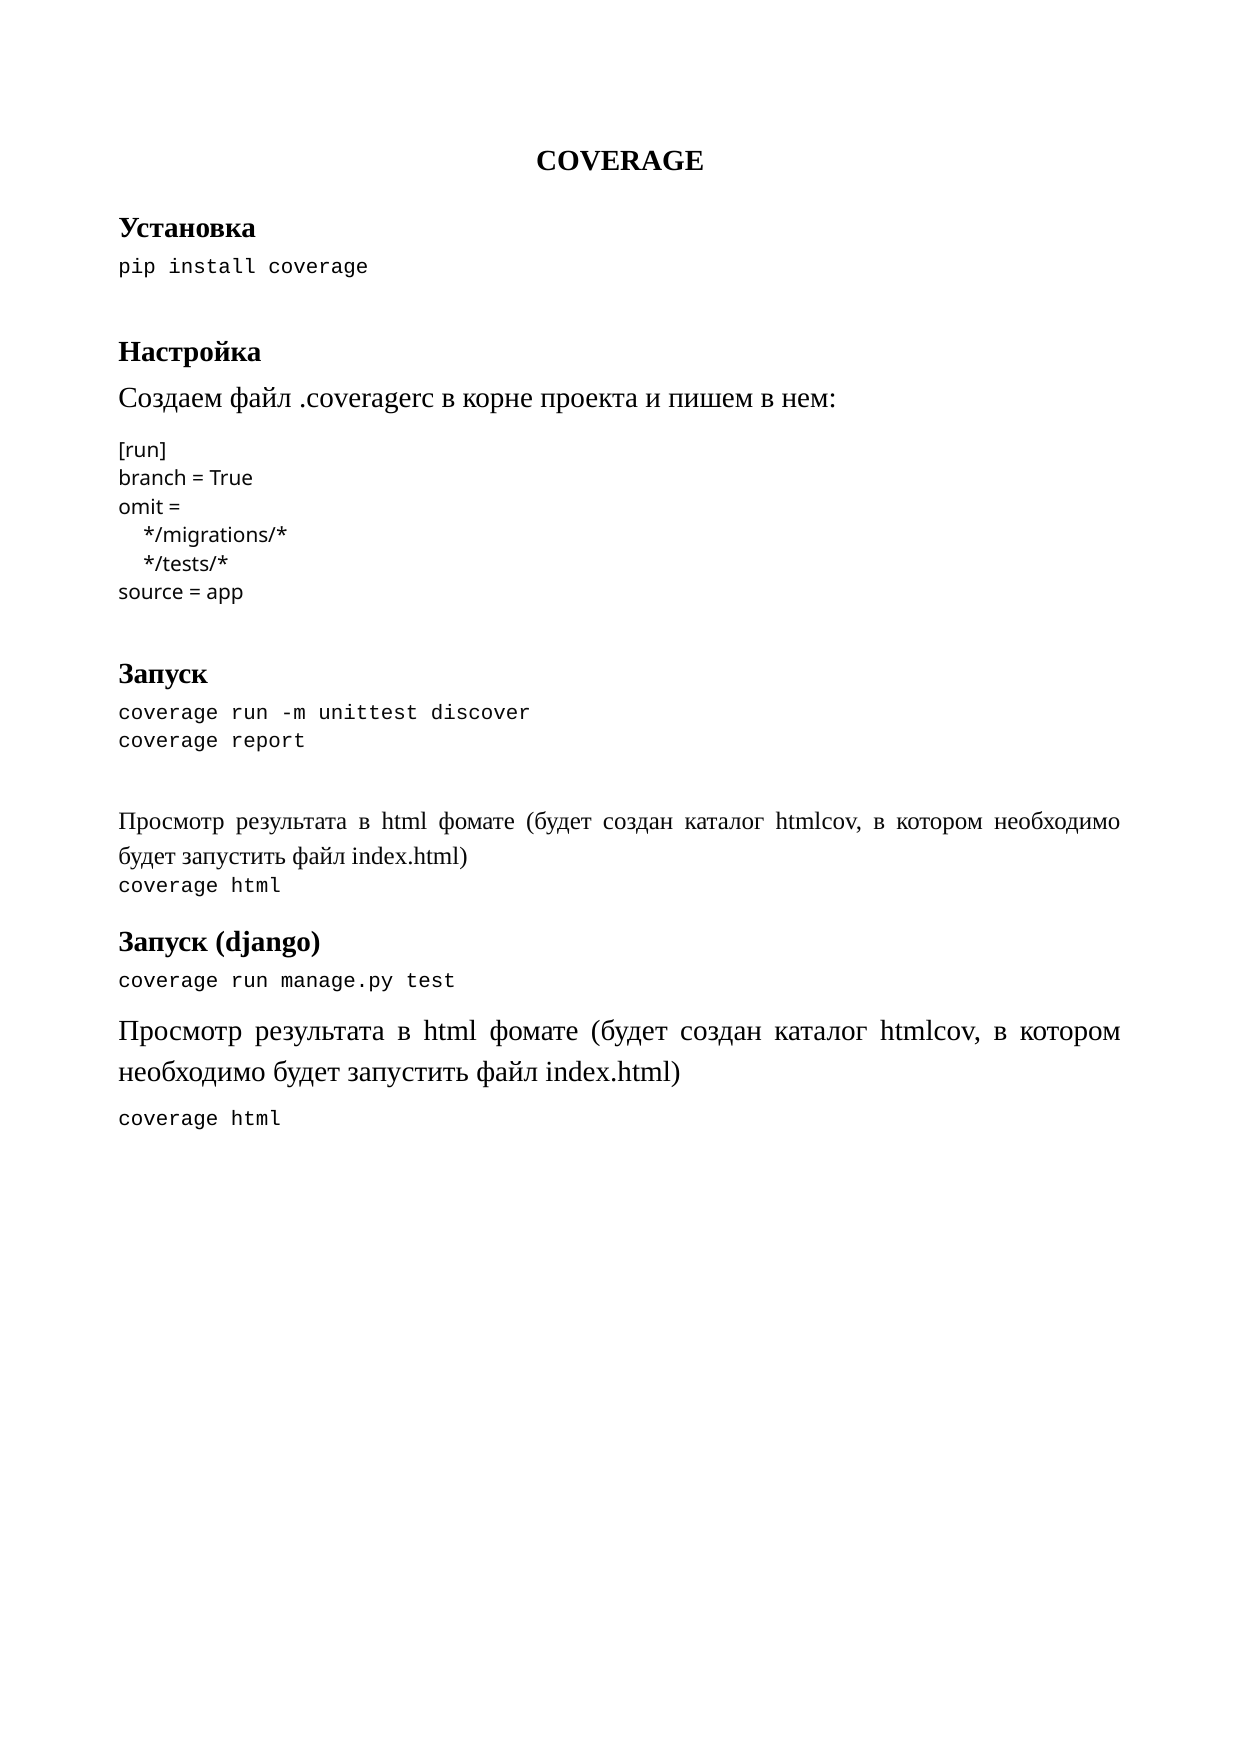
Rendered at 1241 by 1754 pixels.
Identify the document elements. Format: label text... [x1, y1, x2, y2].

text branch = True [118, 463, 1122, 492]
text omit = [118, 492, 1122, 520]
text coverage html [118, 1108, 1122, 1132]
subtitle Установка [118, 210, 1122, 243]
subtitle Coverage [118, 143, 1122, 177]
text Просмотр результата в html фомате (будет создан каталог htmlcov, в котором необходимо будет запустить файл index.html) [118, 1013, 1122, 1087]
text pip install coverage [118, 256, 1122, 280]
subtitle Запуск [118, 656, 1122, 689]
text coverage html [118, 875, 1122, 899]
text coverage run manage.py test [118, 971, 1122, 994]
text Создаем файл .coveragerc в корне проекта и пишем в нем: [118, 380, 1122, 414]
text [run] [118, 435, 1122, 463]
text source = app [118, 577, 1122, 606]
text Просмотр результата в html фомате (будет создан каталог htmlcov, в котором необходимо будет запустить файл index.html) [118, 806, 1122, 869]
text */tests/* [118, 549, 1122, 577]
subtitle Запуск (django) [118, 924, 1122, 958]
text */migrations/* [118, 520, 1122, 549]
subtitle Настройка [118, 334, 1122, 368]
text coverage run -m unittest discover [118, 702, 1122, 726]
text coverage report [118, 730, 1122, 754]
